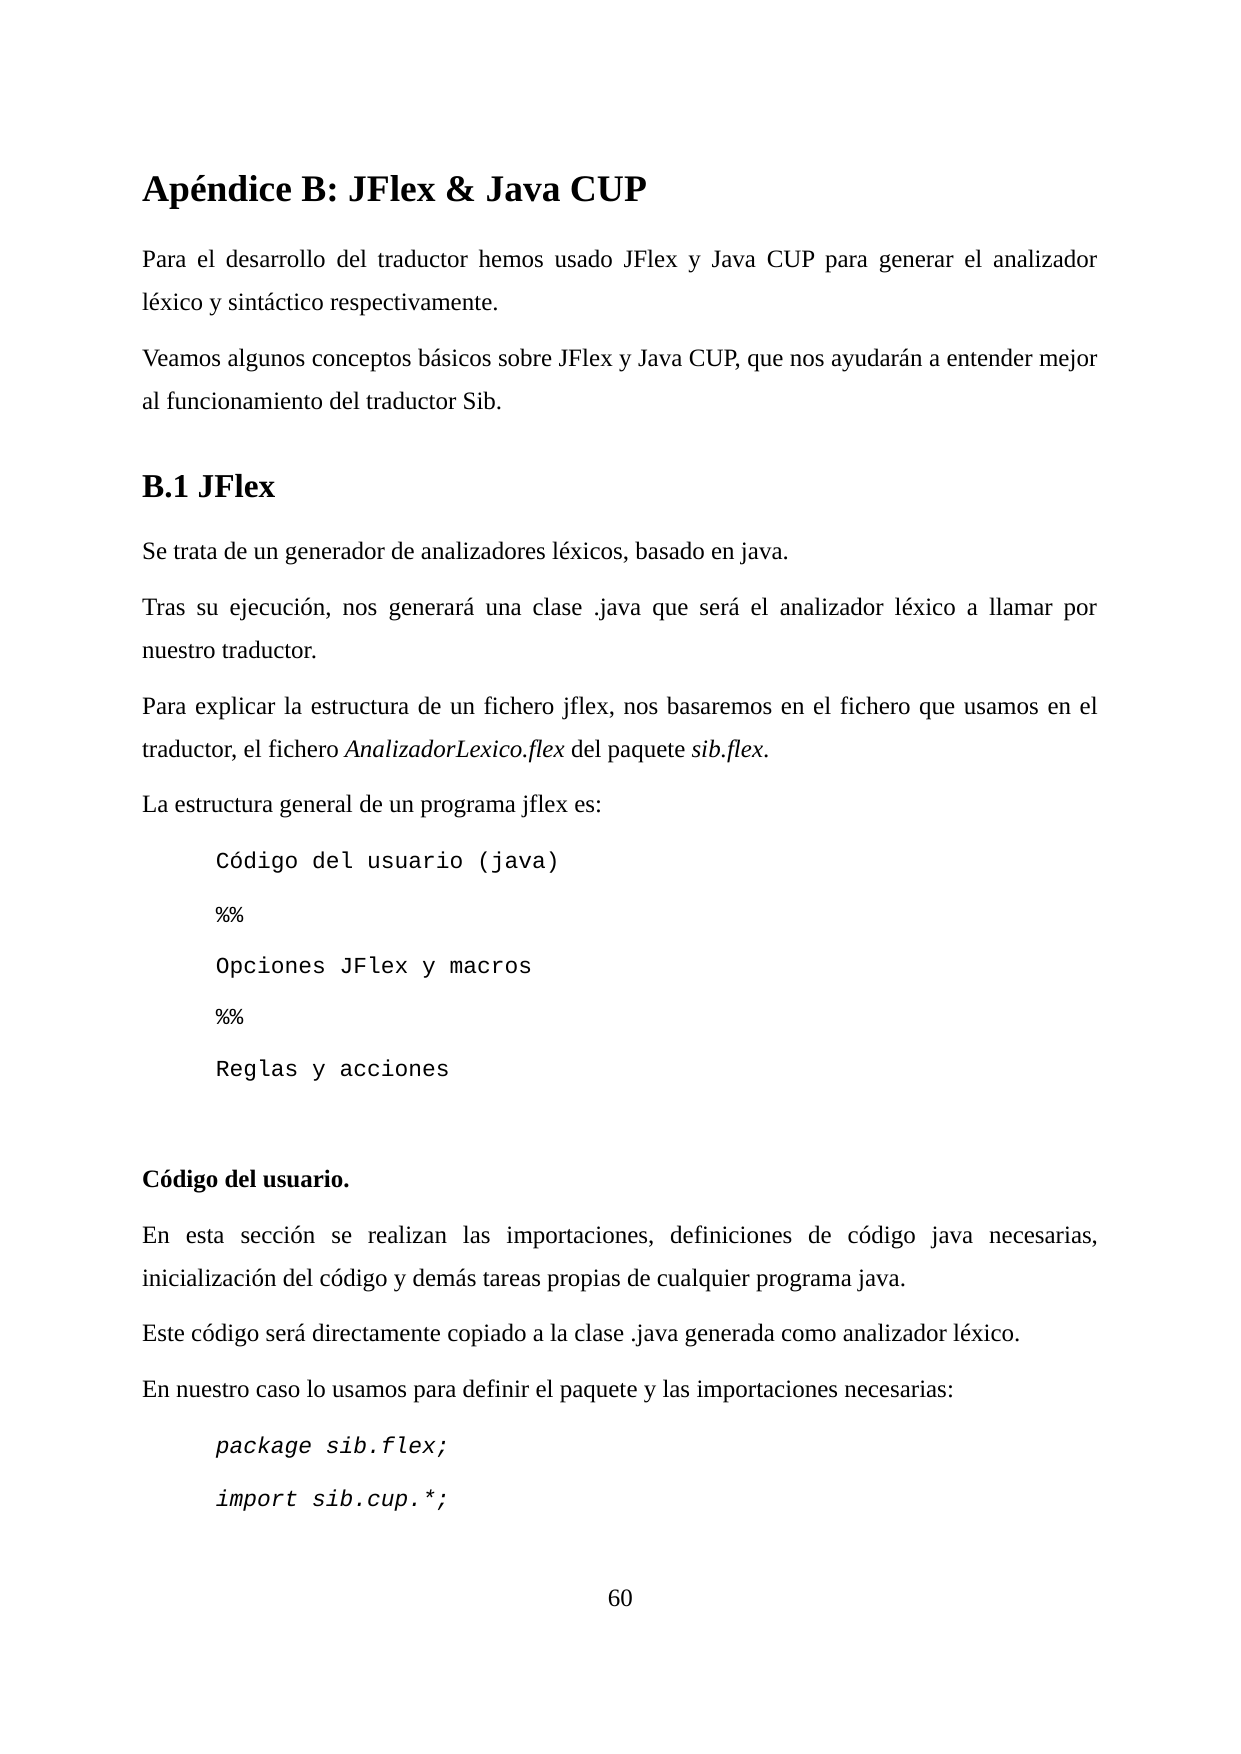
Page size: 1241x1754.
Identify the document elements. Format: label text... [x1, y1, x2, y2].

text En nuestro caso lo usamos para definir el paquete y las importaciones necesarias: [142, 1374, 1098, 1403]
text Tras su ejecución, nos generará una clase .java que será el analizador léxico a llamar por nuestro traductor. [142, 592, 1098, 664]
text %% [142, 1006, 1098, 1032]
text En esta sección se realizan las importaciones, definiciones de código java necesarias, inicialización del código y demás tareas propias de cualquier programa java. [142, 1220, 1098, 1292]
text import sib.cup.*; [142, 1487, 1098, 1513]
text package sib.flex; [142, 1430, 1098, 1460]
text %% [142, 903, 1098, 929]
text Para el desarrollo del traductor hemos usado JFlex y Java CUP para generar el analizador léxico y sintáctico respectivamente. [142, 244, 1098, 316]
text La estructura general de un programa jflex es: [142, 789, 1098, 818]
subtitle Apéndice B: JFlex & Java CUP [142, 167, 1098, 210]
text Código del usuario. [142, 1164, 1098, 1193]
text Este código será directamente copiado a la clase .java generada como analizador léxico. [142, 1318, 1098, 1347]
subtitle B.1 JFlex [142, 466, 1098, 505]
text Se trata de un generador de analizadores léxicos, basado en java. [142, 536, 1098, 565]
text Opciones JFlex y macros [142, 954, 1098, 980]
text Reglas y acciones [142, 1057, 1098, 1083]
text Veamos algunos conceptos básicos sobre JFlex y Java CUP, que nos ayudarán a entender mejor al funcionamiento del traductor Sib. [142, 343, 1098, 414]
text Para explicar la estructura de un fichero jflex, nos basaremos en el fichero que usamos en el traductor, el fichero AnalizadorLexico.flex del paquete sib.flex. [142, 691, 1098, 763]
text Código del usuario (java) [142, 845, 1098, 875]
